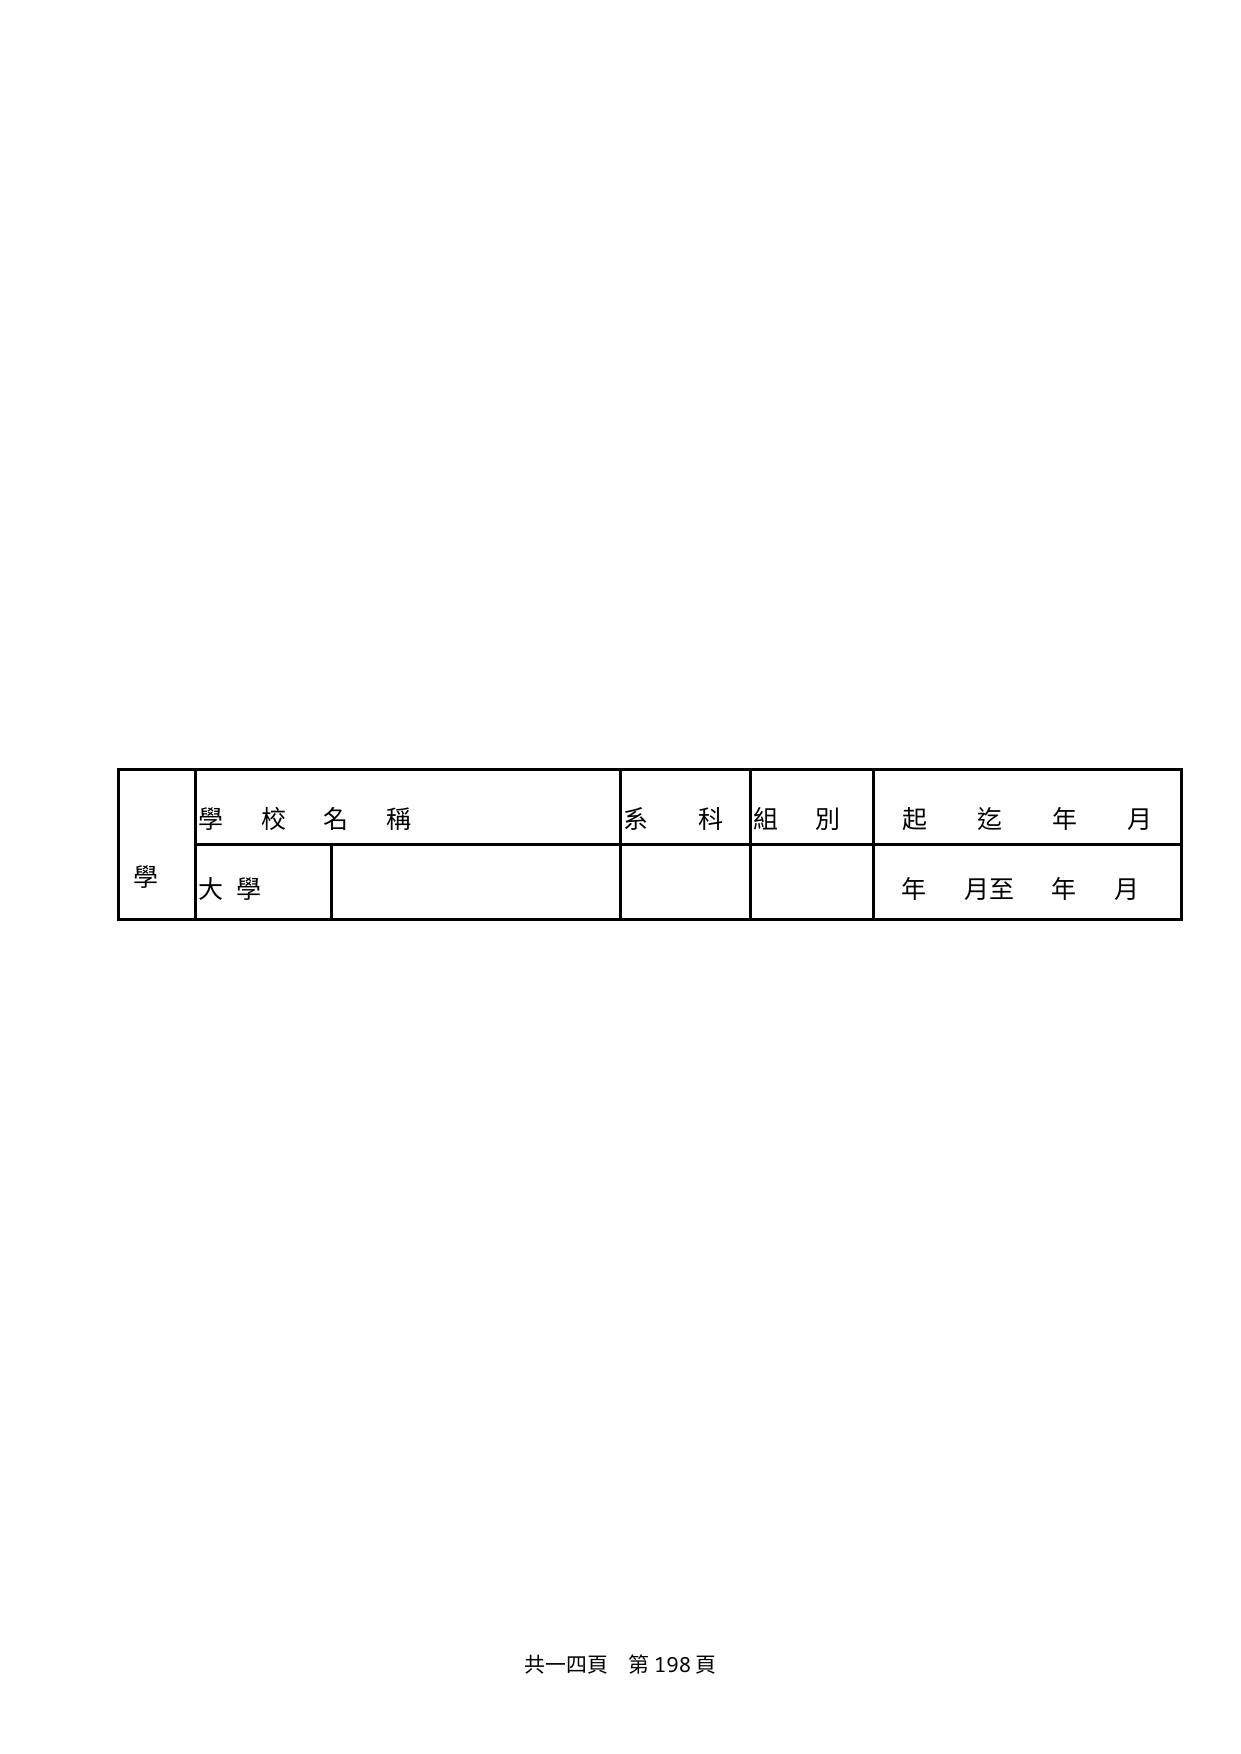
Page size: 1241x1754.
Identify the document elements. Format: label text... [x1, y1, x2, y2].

table_cell 年 月至 年 月 [875, 846, 1180, 918]
table_cell [752, 846, 872, 918]
table_cell [622, 846, 749, 918]
table_cell 大 學 [197, 846, 330, 918]
table_cell 學 歷 [120, 771, 194, 918]
table_cell 組 別 [752, 771, 872, 843]
table_cell 學 校 名 稱 [197, 771, 619, 843]
table_cell [333, 846, 619, 918]
table_cell 系 科 [622, 771, 749, 843]
table_cell 起 迄 年 月 [875, 771, 1180, 843]
